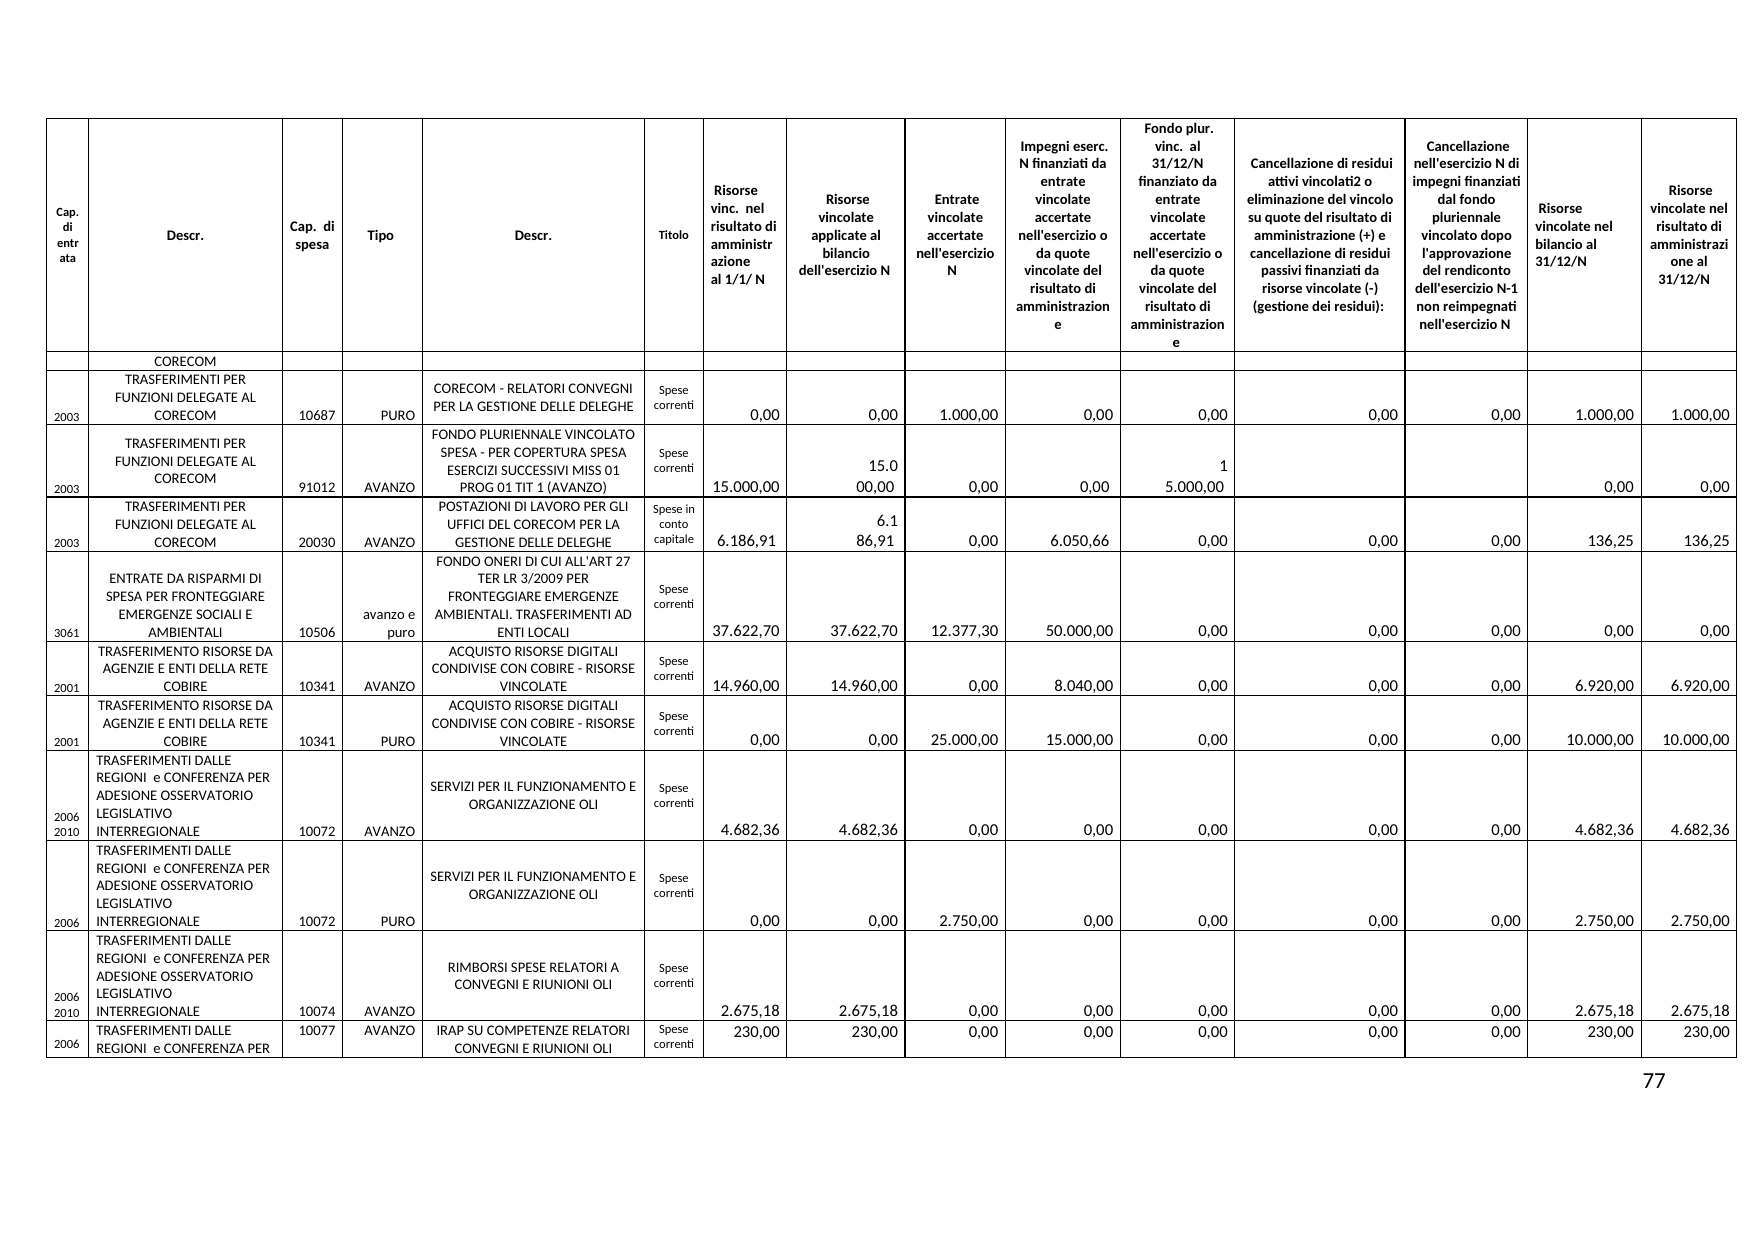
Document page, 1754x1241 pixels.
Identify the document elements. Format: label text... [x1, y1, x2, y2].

table_cell AVANZO [343, 498, 422, 551]
table_header Titolo [645, 119, 703, 351]
table_cell 0,00 [1235, 931, 1404, 1020]
table_cell 15.000,00 [1121, 425, 1234, 496]
table_cell 15.000,00 [1006, 696, 1120, 750]
table_cell PURO [343, 371, 422, 424]
table_cell 230,00 [787, 1021, 904, 1057]
table_cell AVANZO [343, 1021, 422, 1057]
table_cell 1.000,00 [906, 371, 1005, 424]
table_cell 0,00 [1121, 751, 1234, 840]
table_cell 37.622,70 [704, 552, 786, 641]
table_header Tipo [343, 119, 422, 351]
table_cell 0,00 [1235, 642, 1404, 695]
table_cell Spese correnti [645, 751, 703, 840]
table_cell 2003 [47, 371, 88, 424]
table_cell 0,00 [1406, 371, 1527, 424]
table_cell 6.920,00 [1528, 642, 1641, 695]
table_cell 2003 [47, 425, 88, 496]
table_cell [704, 352, 786, 369]
table_cell [787, 352, 904, 369]
table_cell 0,00 [1406, 642, 1527, 695]
table_cell 91012 [283, 425, 342, 496]
table_cell 4.682,36 [704, 751, 786, 840]
table_cell 0,00 [1406, 1021, 1527, 1057]
table_cell 2006 [47, 841, 88, 930]
table_cell IRAP SU COMPETENZE RELATORI CONVEGNI E RIUNIONI OLI [423, 1021, 644, 1057]
table_cell [1642, 352, 1736, 369]
table_cell 0,00 [1406, 552, 1527, 641]
table_cell 2006 [47, 1021, 88, 1057]
table_header Cancellazione nell'esercizio N di impegni finanziati dal fondo pluriennale vincolato dopo l'approvazione del rendiconto dell'esercizio N-1 non reimpegnati nell'esercizio N [1406, 119, 1527, 351]
table_cell 0,00 [1121, 552, 1234, 641]
table_cell 3061 [47, 552, 88, 641]
table_cell 4.682,36 [1528, 751, 1641, 840]
table_cell 2.750,00 [906, 841, 1005, 930]
table_cell TRASFERIMENTI DALLE REGIONI e CONFERENZA PER ADESIONE OSSERVATORIO LEGISLATIVO INTERREGIONALE [89, 751, 282, 840]
table_cell 2003 [47, 498, 88, 551]
table_cell 0,00 [1406, 498, 1527, 551]
table_cell 0,00 [1121, 1021, 1234, 1057]
table_cell 0,00 [1235, 498, 1404, 551]
table_cell SERVIZI PER IL FUNZIONAMENTO E ORGANIZZAZIONE OLI [423, 751, 644, 840]
table_cell 6.050,66 [1006, 498, 1120, 551]
table_cell 0,00 [1642, 425, 1736, 496]
table_cell 10687 [283, 371, 342, 424]
table_cell [1406, 352, 1527, 369]
table_cell ACQUISTO RISORSE DIGITALI CONDIVISE CON COBIRE - RISORSE VINCOLATE [423, 696, 644, 750]
table_cell 0,00 [787, 841, 904, 930]
table_cell 0,00 [1006, 751, 1120, 840]
table_cell CORECOM - RELATORI CONVEGNI PER LA GESTIONE DELLE DELEGHE [423, 371, 644, 424]
table_cell 0,00 [1235, 1021, 1404, 1057]
table_header Risorse vincolate applicate al bilancio dell'esercizio N [787, 119, 904, 351]
table_cell 10074 [283, 931, 342, 1020]
table_cell 0,00 [1121, 642, 1234, 695]
table_cell 4.682,36 [787, 751, 904, 840]
table_cell [343, 352, 422, 369]
table_cell TRASFERIMENTO RISORSE DA AGENZIE E ENTI DELLA RETE COBIRE [89, 642, 282, 695]
table_cell 2006 2010 [47, 751, 88, 840]
table_cell 4.682,36 [1642, 751, 1736, 840]
table_cell 0,00 [1121, 931, 1234, 1020]
table_cell Spese correnti [645, 642, 703, 695]
table_cell AVANZO [343, 425, 422, 496]
table_cell 10341 [283, 696, 342, 750]
table_header Descr. [423, 119, 644, 351]
table_cell 0,00 [906, 751, 1005, 840]
table_cell 25.000,00 [906, 696, 1005, 750]
table_cell avanzo e puro [343, 552, 422, 641]
table_cell [1235, 425, 1404, 496]
table_cell RIMBORSI SPESE RELATORI A CONVEGNI E RIUNIONI OLI [423, 931, 644, 1020]
table_cell 0,00 [1121, 498, 1234, 551]
table_cell [1406, 425, 1527, 496]
table_cell Spese correnti [645, 841, 703, 930]
table_cell 14.960,00 [704, 642, 786, 695]
table_cell 10506 [283, 552, 342, 641]
table_cell [283, 352, 342, 369]
table_cell [906, 352, 1005, 369]
table_cell 230,00 [1528, 1021, 1641, 1057]
table_cell 0,00 [1006, 425, 1120, 496]
table_cell 10.000,00 [1528, 696, 1641, 750]
table_cell [1006, 352, 1120, 369]
table_cell 10341 [283, 642, 342, 695]
table_header Descr. [89, 119, 282, 351]
table_cell 0,00 [1006, 931, 1120, 1020]
table_cell AVANZO [343, 751, 422, 840]
table_cell 0,00 [1121, 841, 1234, 930]
table_cell Spese correnti [645, 552, 703, 641]
table_cell 50.000,00 [1006, 552, 1120, 641]
table_cell SERVIZI PER IL FUNZIONAMENTO E ORGANIZZAZIONE OLI [423, 841, 644, 930]
table_cell 0,00 [1235, 696, 1404, 750]
table_cell 8.040,00 [1006, 642, 1120, 695]
table_cell 2.675,18 [787, 931, 904, 1020]
table_cell 0,00 [787, 371, 904, 424]
table_header Cap. di entrata [47, 119, 88, 351]
table_cell [47, 352, 88, 369]
table_cell 0,00 [1006, 371, 1120, 424]
table_cell 6.186,91 [704, 498, 786, 551]
table_cell 0,00 [906, 931, 1005, 1020]
table_cell 0,00 [906, 498, 1005, 551]
table_cell 0,00 [787, 696, 904, 750]
table_cell Spese correnti [645, 371, 703, 424]
table_cell TRASFERIMENTI DALLE REGIONI e CONFERENZA PER ADESIONE OSSERVATORIO LEGISLATIVO INTERREGIONALE [89, 931, 282, 1020]
table_cell 230,00 [704, 1021, 786, 1057]
table_cell 10077 [283, 1021, 342, 1057]
table_cell PURO [343, 841, 422, 930]
table_cell 10072 [283, 841, 342, 930]
table_cell Spese correnti [645, 696, 703, 750]
table_cell 15.000,00 [704, 425, 786, 496]
table_cell TRASFERIMENTI PER FUNZIONI DELEGATE AL CORECOM [89, 371, 282, 424]
table_cell 2.750,00 [1642, 841, 1736, 930]
table_header Impegni eserc. N finanziati da entrate vincolate accertate nell'esercizio o da quote vincolate del risultato di amministrazione [1006, 119, 1120, 351]
table_cell 0,00 [1006, 1021, 1120, 1057]
table_cell ENTRATE DA RISPARMI DI SPESA PER FRONTEGGIARE EMERGENZE SOCIALI E AMBIENTALI [89, 552, 282, 641]
table_cell 0,00 [1235, 751, 1404, 840]
table_cell 2.675,18 [704, 931, 786, 1020]
table_cell [1121, 352, 1234, 369]
table_cell 0,00 [704, 841, 786, 930]
table_cell Spese in conto capitale [645, 498, 703, 551]
table_cell CORECOM [89, 352, 282, 369]
table_cell AVANZO [343, 931, 422, 1020]
table_cell Spese correnti [645, 931, 703, 1020]
table_cell 0,00 [1406, 931, 1527, 1020]
table_cell 0,00 [906, 1021, 1005, 1057]
table_cell 0,00 [1406, 751, 1527, 840]
table_header Risorse vincolate nel bilancio al 31/12/N [1528, 119, 1641, 351]
table_cell FONDO ONERI DI CUI ALL'ART 27 TER LR 3/2009 PER FRONTEGGIARE EMERGENZE AMBIENTALI. TRASFERIMENTI AD ENTI LOCALI [423, 552, 644, 641]
table_cell TRASFERIMENTO RISORSE DA AGENZIE E ENTI DELLA RETE COBIRE [89, 696, 282, 750]
table_cell 0,00 [1121, 696, 1234, 750]
table_cell 10072 [283, 751, 342, 840]
table_header Risorse vinc. nel risultato di amministrazione al 1/1/ N [704, 119, 786, 351]
table_cell 12.377,30 [906, 552, 1005, 641]
table_cell 0,00 [704, 371, 786, 424]
table_cell 0,00 [1006, 841, 1120, 930]
table_cell Spese correnti [645, 425, 703, 496]
table_cell [1528, 352, 1641, 369]
table_cell 0,00 [1528, 425, 1641, 496]
table_header Fondo plur. vinc. al 31/12/N finanziato da entrate vincolate accertate nell'esercizio o da quote vincolate del risultato di amministrazione [1121, 119, 1234, 351]
table_cell 2.675,18 [1528, 931, 1641, 1020]
table_cell FONDO PLURIENNALE VINCOLATO SPESA - PER COPERTURA SPESA ESERCIZI SUCCESSIVI MISS 01 PROG 01 TIT 1 (AVANZO) [423, 425, 644, 496]
table_cell [1235, 352, 1404, 369]
table_cell 14.960,00 [787, 642, 904, 695]
table_cell 0,00 [1406, 841, 1527, 930]
table_cell TRASFERIMENTI PER FUNZIONI DELEGATE AL CORECOM [89, 425, 282, 496]
table_cell 6.186,91 [787, 498, 904, 551]
table_cell [423, 352, 644, 369]
table_cell TRASFERIMENTI PER FUNZIONI DELEGATE AL CORECOM [89, 498, 282, 551]
table_cell TRASFERIMENTI DALLE REGIONI e CONFERENZA PER ADESIONE OSSERVATORIO LEGISLATIVO INTERREGIONALE [89, 841, 282, 930]
table_cell 0,00 [1235, 841, 1404, 930]
table_cell 1.000,00 [1642, 371, 1736, 424]
table_cell 2001 [47, 696, 88, 750]
table_cell 0,00 [1406, 696, 1527, 750]
table_cell 10.000,00 [1642, 696, 1736, 750]
table_cell PURO [343, 696, 422, 750]
table_cell 1.000,00 [1528, 371, 1641, 424]
table_cell 0,00 [906, 642, 1005, 695]
table_header Entrate vincolate accertate nell'esercizio N [906, 119, 1005, 351]
table_cell 0,00 [906, 425, 1005, 496]
table_header Risorse vincolate nel risultato di amministrazione al 31/12/N [1642, 119, 1736, 351]
table_cell POSTAZIONI DI LAVORO PER GLI UFFICI DEL CORECOM PER LA GESTIONE DELLE DELEGHE [423, 498, 644, 551]
table_cell Spese correnti [645, 1021, 703, 1057]
table_cell 0,00 [704, 696, 786, 750]
table_cell 37.622,70 [787, 552, 904, 641]
table_header Cancellazione di residui attivi vincolati2 o eliminazione del vincolo su quote del risultato di amministrazione (+) e cancellazione di residui passivi finanziati da risorse vincolate (-) (gestione dei residui): [1235, 119, 1404, 351]
table_cell 230,00 [1642, 1021, 1736, 1057]
table_cell 0,00 [1642, 552, 1736, 641]
table_cell 0,00 [1121, 371, 1234, 424]
table_cell 0,00 [1235, 371, 1404, 424]
table_cell 2001 [47, 642, 88, 695]
table_cell AVANZO [343, 642, 422, 695]
table_cell 136,25 [1642, 498, 1736, 551]
table_cell 0,00 [1235, 552, 1404, 641]
table_cell 0,00 [1528, 552, 1641, 641]
table_cell 6.920,00 [1642, 642, 1736, 695]
table_cell ACQUISTO RISORSE DIGITALI CONDIVISE CON COBIRE - RISORSE VINCOLATE [423, 642, 644, 695]
table_header Cap. di spesa [283, 119, 342, 351]
table_cell 136,25 [1528, 498, 1641, 551]
table_cell [645, 352, 703, 369]
table_cell 2006 2010 [47, 931, 88, 1020]
table_cell 2.750,00 [1528, 841, 1641, 930]
table_cell 2.675,18 [1642, 931, 1736, 1020]
table_cell 15.000,00 [787, 425, 904, 496]
table_cell TRASFERIMENTI DALLE REGIONI e CONFERENZA PER [89, 1021, 282, 1057]
table_cell 20030 [283, 498, 342, 551]
